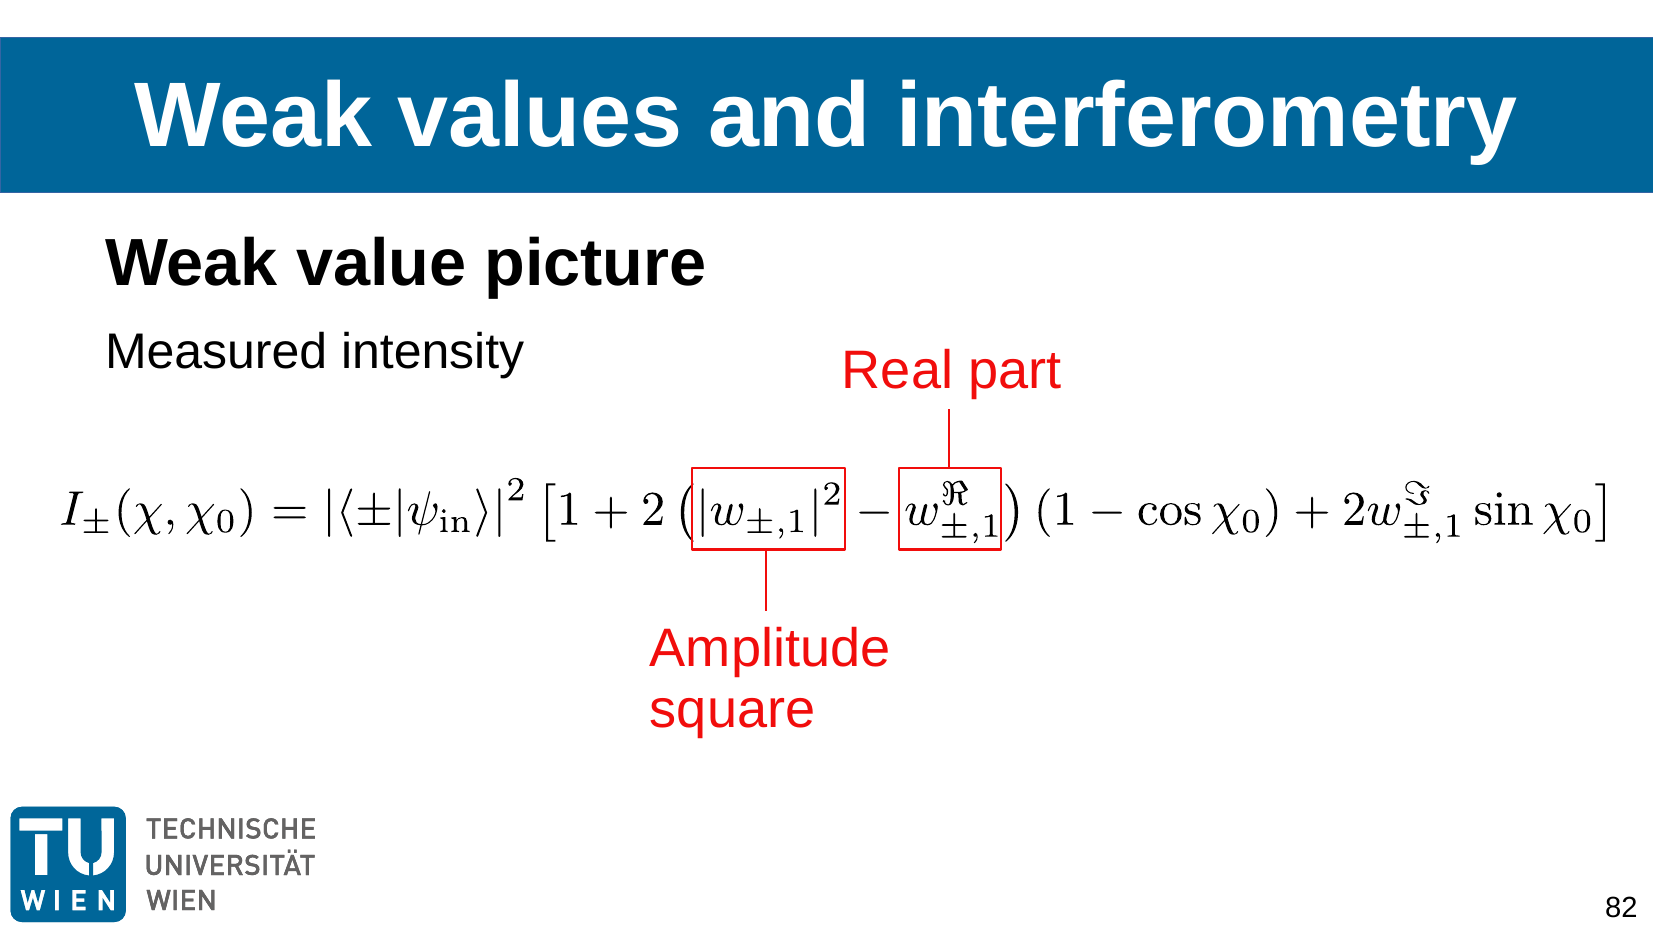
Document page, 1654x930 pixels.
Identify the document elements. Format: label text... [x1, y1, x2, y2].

picture [767, 475, 1612, 561]
list Weak value picture Measured intensity [105, 225, 1593, 475]
text_box Amplitude square [635, 610, 907, 747]
title Weak values and interferometry [0, 37, 1653, 193]
text_box Real part [827, 332, 1077, 408]
list Weak value picture Measured intensity [105, 561, 1593, 765]
picture [693, 475, 844, 548]
picture [900, 475, 1000, 548]
list Weak value picture Measured intensity [693, 469, 844, 475]
picture [10, 442, 765, 566]
